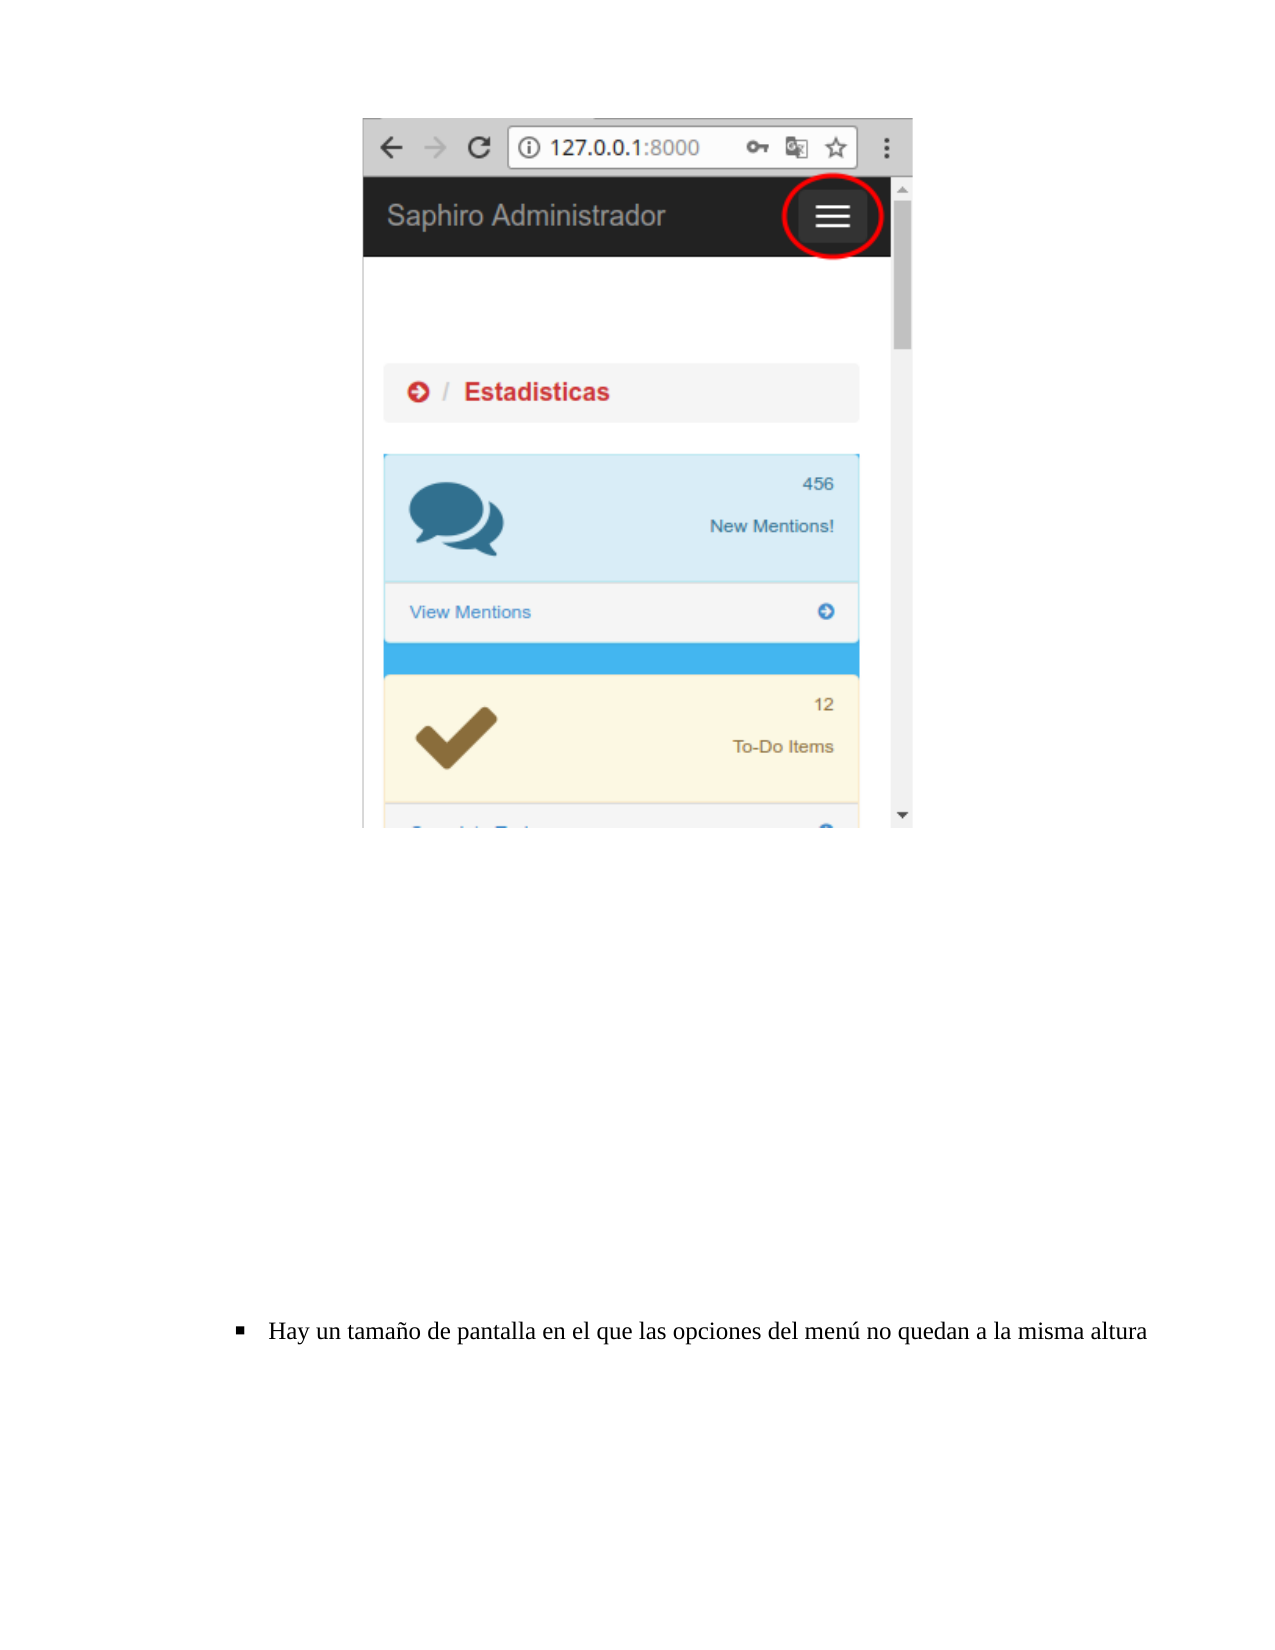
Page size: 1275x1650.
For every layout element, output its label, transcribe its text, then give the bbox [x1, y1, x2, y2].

picture [362, 118, 913, 828]
list Hay un tamaño de pantalla en el que las opciones del menú no quedan a la misma altura [231, 1316, 1157, 1345]
